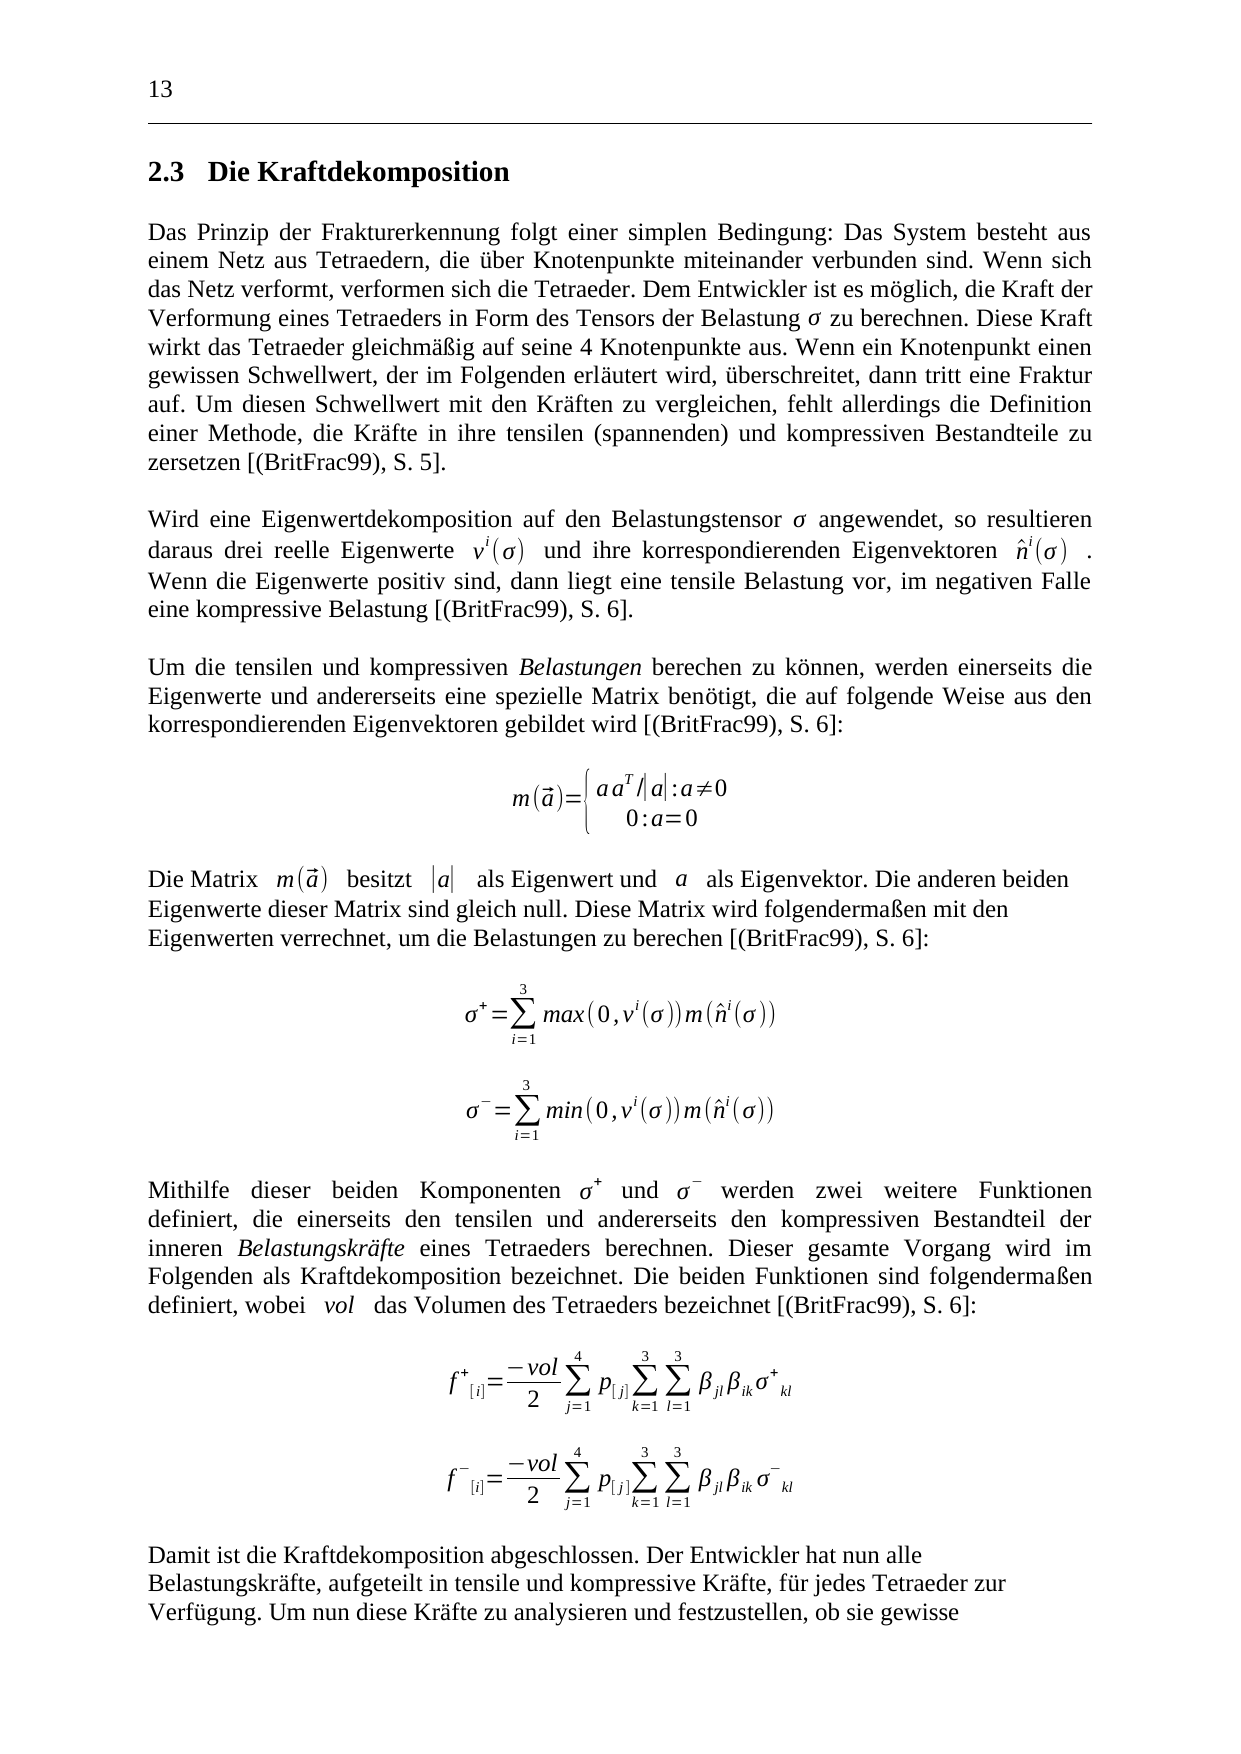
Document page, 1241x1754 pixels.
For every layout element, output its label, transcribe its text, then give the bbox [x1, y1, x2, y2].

text Die Matrixbesitztals Eigenwert undals Eigenvektor. Die anderen beiden Eigenwerte dieser Matrix sind gleich null. Diese Matrix wird folgendermaßen mit den Eigenwerten verrechnet, um die Belastungen zu berechen [(BritFrac99), S. 6]: [148, 864, 1092, 952]
text Wird eine Eigenwertdekomposition auf den Belastungstensor angewendet, so resultieren daraus drei reelle Eigenwerteund ihre korrespondierenden Eigenvektoren. Wenn die Eigenwerte positiv sind, dann liegt eine tensile Belastung vor, im negativen Falle eine kompressive Belastung [(BritFrac99), S. 6]. [148, 504, 1092, 623]
subtitle Die Kraftdekomposition [148, 154, 1092, 187]
text Das Prinzip der Frakturerkennung folgt einer simplen Bedingung: Das System besteht aus einem Netz aus Tetraedern, die über Knotenpunkte miteinander verbunden sind. Wenn sich das Netz verformt, verformen sich die Tetraeder. Dem Entwickler ist es möglich, die Kraft der Verformung eines Tetraeders in Form des Tensors der Belastung zu berechnen. Diese Kraft wirkt das Tetraeder gleichmäßig auf seine 4 Knotenpunkte aus. Wenn ein Knotenpunkt einen gewissen Schwellwert, der im Folgenden erläutert wird, überschreitet, dann tritt eine Fraktur auf. Um diesen Schwellwert mit den Kräften zu vergleichen, fehlt allerdings die Definition einer Methode, die Kräfte in ihre tensilen (spannenden) und kompressiven Bestandteile zu zersetzen [(BritFrac99), S. 5]. [148, 217, 1092, 475]
text Mithilfe dieser beiden Komponentenundwerden zwei weitere Funktionen definiert, die einerseits den tensilen und andererseits den kompressiven Bestandteil der inneren Belastungskräfte eines Tetraeders berechnen. Dieser gesamte Vorgang wird im Folgenden als Kraftdekomposition bezeichnet. Die beiden Funktionen sind folgendermaßen definiert, wobeidas Volumen des Tetraeders bezeichnet [(BritFrac99), S. 6]: [148, 1173, 1092, 1319]
text Um die tensilen und kompressiven Belastungen berechen zu können, werden einerseits die Eigenwerte und andererseits eine spezielle Matrix benötigt, die auf folgende Weise aus den korrespondierenden Eigenvektoren gebildet wird [(BritFrac99), S. 6]: [148, 652, 1092, 738]
text Damit ist die Kraftdekomposition abgeschlossen. Der Entwickler hat nun alle Belastungskräfte, aufgeteilt in tensile und kompressive Kräfte, für jedes Tetraeder zur Verfügung. Um nun diese Kräfte zu analysieren und festzustellen, ob sie gewisse [148, 1540, 1092, 1626]
